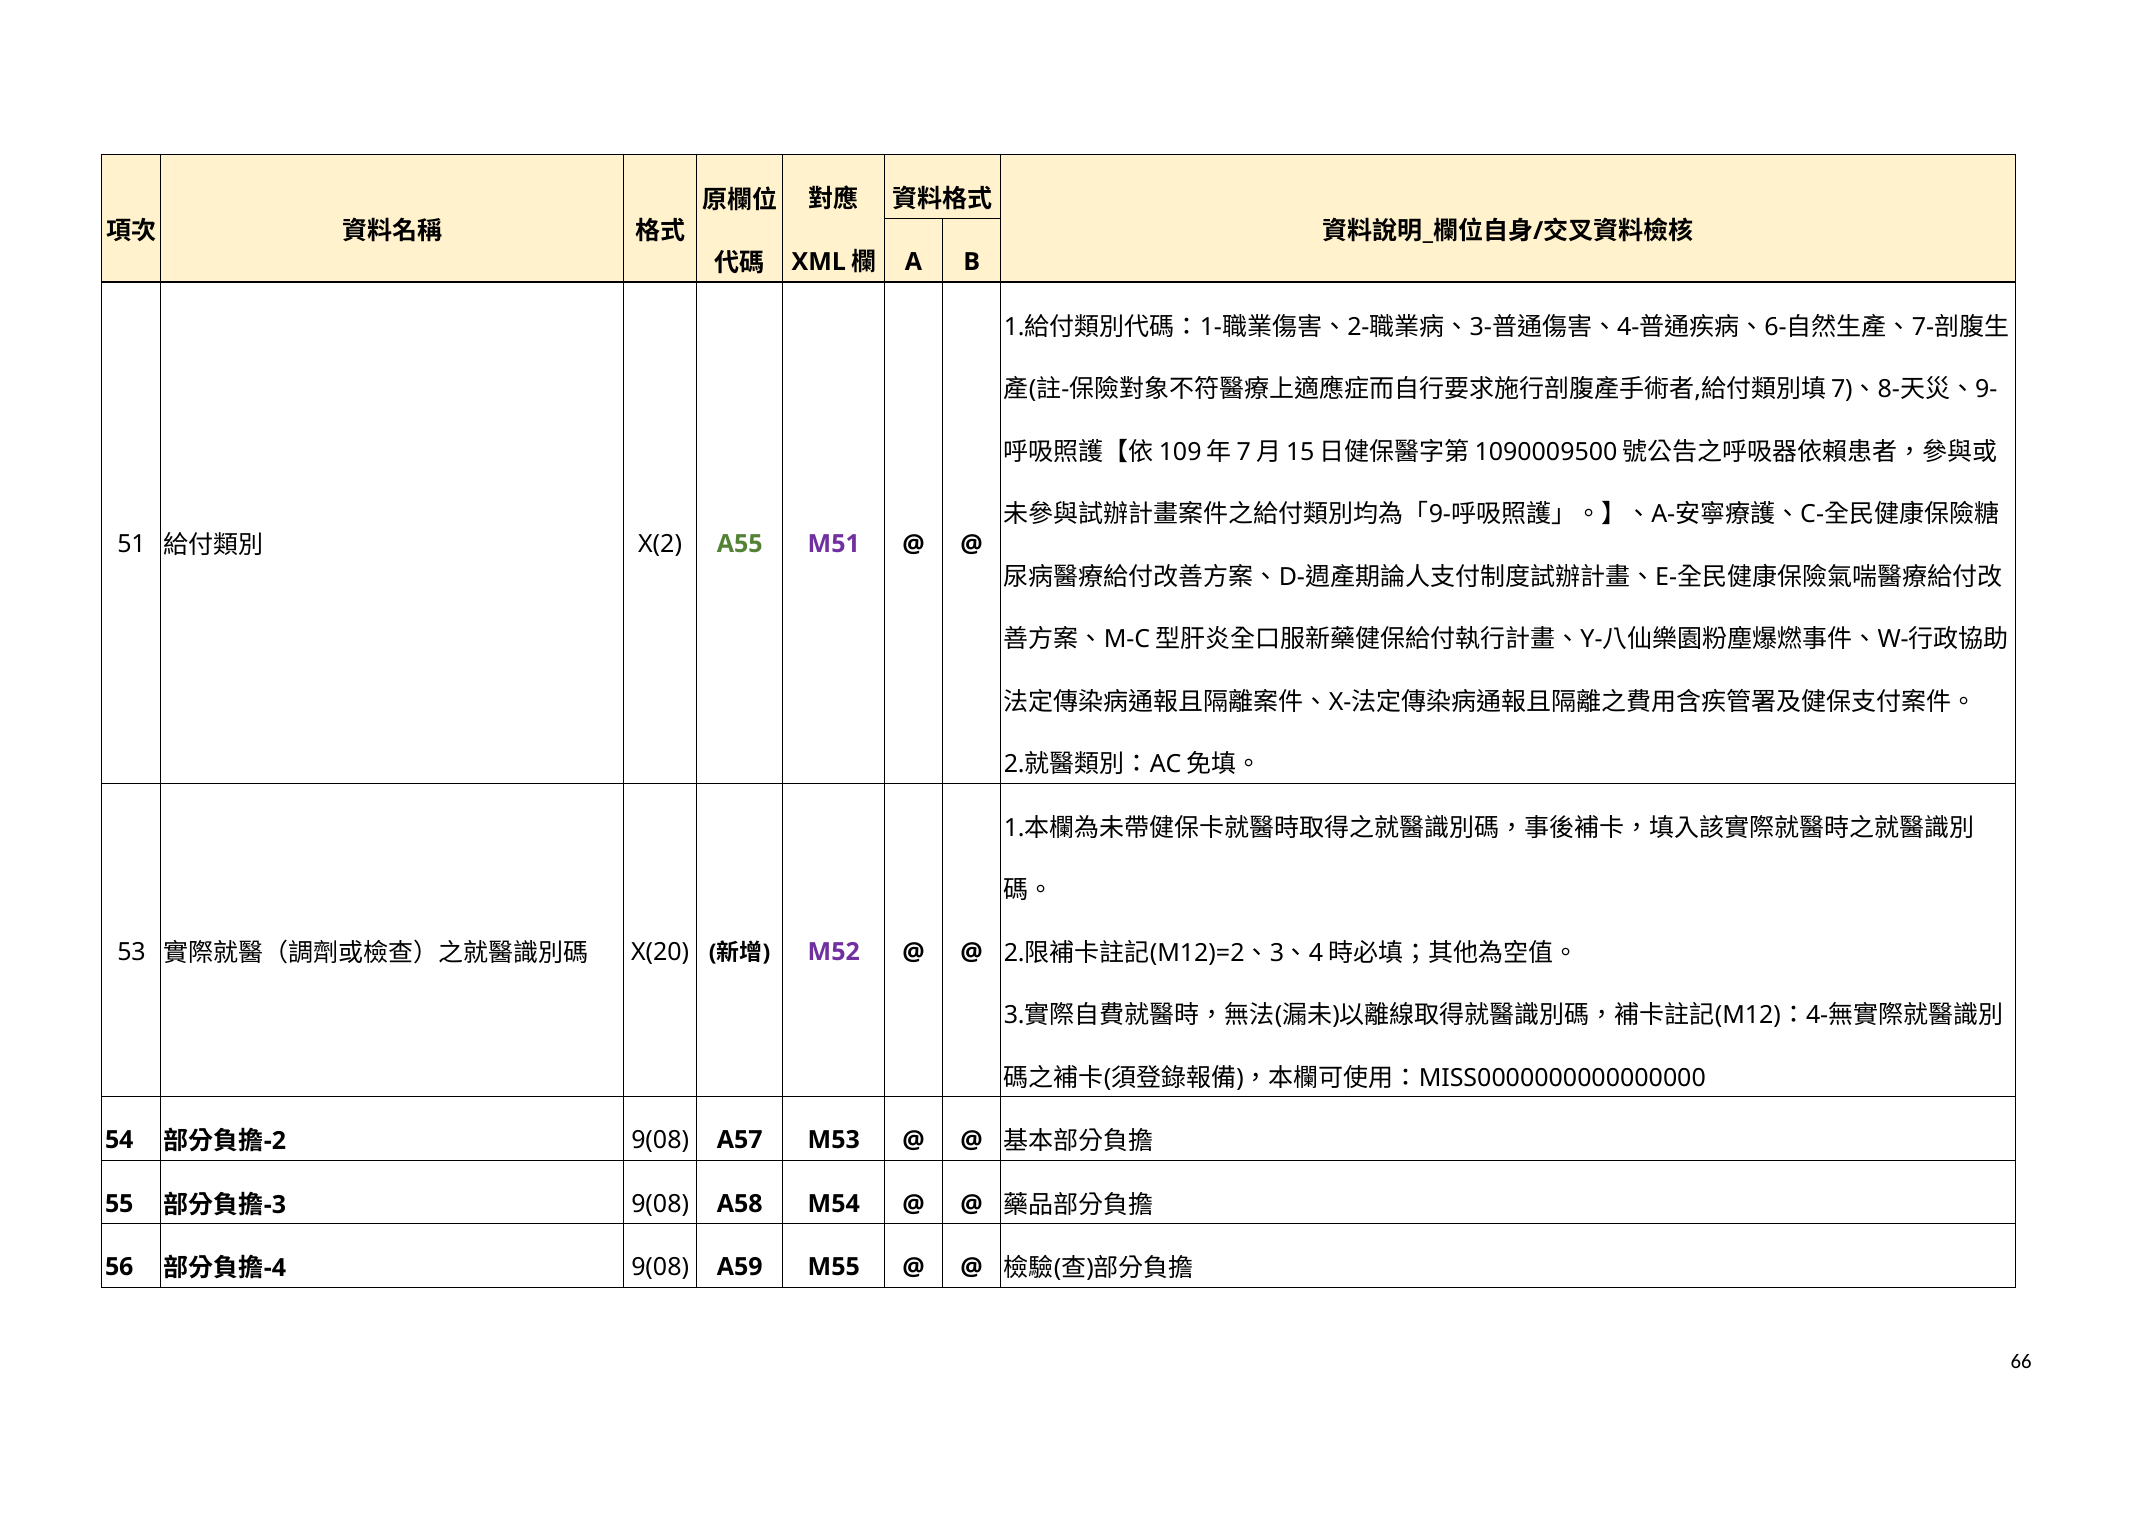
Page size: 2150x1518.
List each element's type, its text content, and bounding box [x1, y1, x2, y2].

table_cell @ [885, 1224, 942, 1287]
table_cell 51 [102, 283, 160, 782]
table_cell 部分負擔-3 [161, 1161, 623, 1223]
table_cell A [885, 219, 942, 281]
table_cell 實際就醫（調劑或檢查）之就醫識別碼 [161, 784, 623, 1096]
table_cell M52 [783, 784, 884, 1096]
table_cell 基本部分負擔 [1001, 1097, 2015, 1159]
table_cell M51 [783, 283, 884, 782]
table_cell 部分負擔-4 [161, 1224, 623, 1287]
table_cell 藥品部分負擔 [1001, 1161, 2015, 1223]
table_header 項次 [102, 155, 160, 281]
table_cell X(20) [624, 784, 696, 1096]
table_cell A59 [697, 1224, 782, 1287]
table_cell 9(08) [624, 1224, 696, 1287]
table_cell B [943, 219, 1000, 281]
table_cell 9(08) [624, 1161, 696, 1223]
table_cell M55 [783, 1224, 884, 1287]
table_cell 56 [102, 1224, 160, 1287]
table_header 對應XML欄位ID [783, 155, 884, 281]
table_cell (新增) [697, 784, 782, 1096]
table_header 資料名稱 [161, 155, 623, 281]
table_cell @ [943, 1224, 1000, 1287]
table_cell 54 [102, 1097, 160, 1159]
table_cell 1.給付類別代碼：1-職業傷害、2-職業病、3-普通傷害、4-普通疾病、6-自然生產、7-剖腹生產(註-保險對象不符醫療上適應症而自行要求施行剖腹產手術者,給付類別填7)、8-天災、9-呼吸照護【依109年7月15日健保醫字第1090009500號公告之呼吸器依賴患者，參與或未參與試辦計畫案件之給付類別均為「9-呼吸照護」。】、A-安寧療護、C-全民健康保險糖尿病醫療給付改善方案、D-週產期論人支付制度試辦計畫、E-全民健康保險氣喘醫療給付改善方案、M-C型肝炎全口服新藥健保給付執行計畫、Y-八仙樂園粉塵爆燃事件、W-行政協助法定傳染病通報且隔離案件、X-法定傳染病通報且隔離之費用含疾管署及健保支付案件。 2.就醫類別：AC免填。 [1001, 283, 2015, 782]
table_cell 9(08) [624, 1097, 696, 1159]
table_cell @ [943, 1161, 1000, 1223]
table_cell @ [943, 283, 1000, 782]
table_cell A58 [697, 1161, 782, 1223]
table_cell @ [885, 1161, 942, 1223]
table_cell X(2) [624, 283, 696, 782]
table_cell @ [885, 1097, 942, 1159]
table_cell @ [885, 784, 942, 1096]
table_cell 給付類別 [161, 283, 623, 782]
table_cell M54 [783, 1161, 884, 1223]
table_cell @ [943, 1097, 1000, 1159]
table_cell A57 [697, 1097, 782, 1159]
table_header 資料格式 [885, 155, 1000, 218]
table_cell 53 [102, 784, 160, 1096]
table_cell 檢驗(查)部分負擔 [1001, 1224, 2015, 1287]
table_cell 55 [102, 1161, 160, 1223]
table_cell @ [885, 283, 942, 782]
table_header 格式 [624, 155, 696, 281]
table_cell A55 [697, 283, 782, 782]
table_header 資料說明_欄位自身/交叉資料檢核 [1001, 155, 2015, 281]
table_cell 1.本欄為未帶健保卡就醫時取得之就醫識別碼，事後補卡，填入該實際就醫時之就醫識別碼。 2.限補卡註記(M12)=2、3、4時必填；其他為空值。 3.實際自費就醫時，無法(漏未)以離線取得就醫識別碼，補卡註記(M12)：4-無實際就醫識別碼之補卡(須登錄報備)，本欄可使用：MISS0000000000000000 [1001, 784, 2015, 1096]
table_header 原欄位代碼 [697, 155, 782, 281]
table_cell 部分負擔-2 [161, 1097, 623, 1159]
table_cell @ [943, 784, 1000, 1096]
table_cell M53 [783, 1097, 884, 1159]
